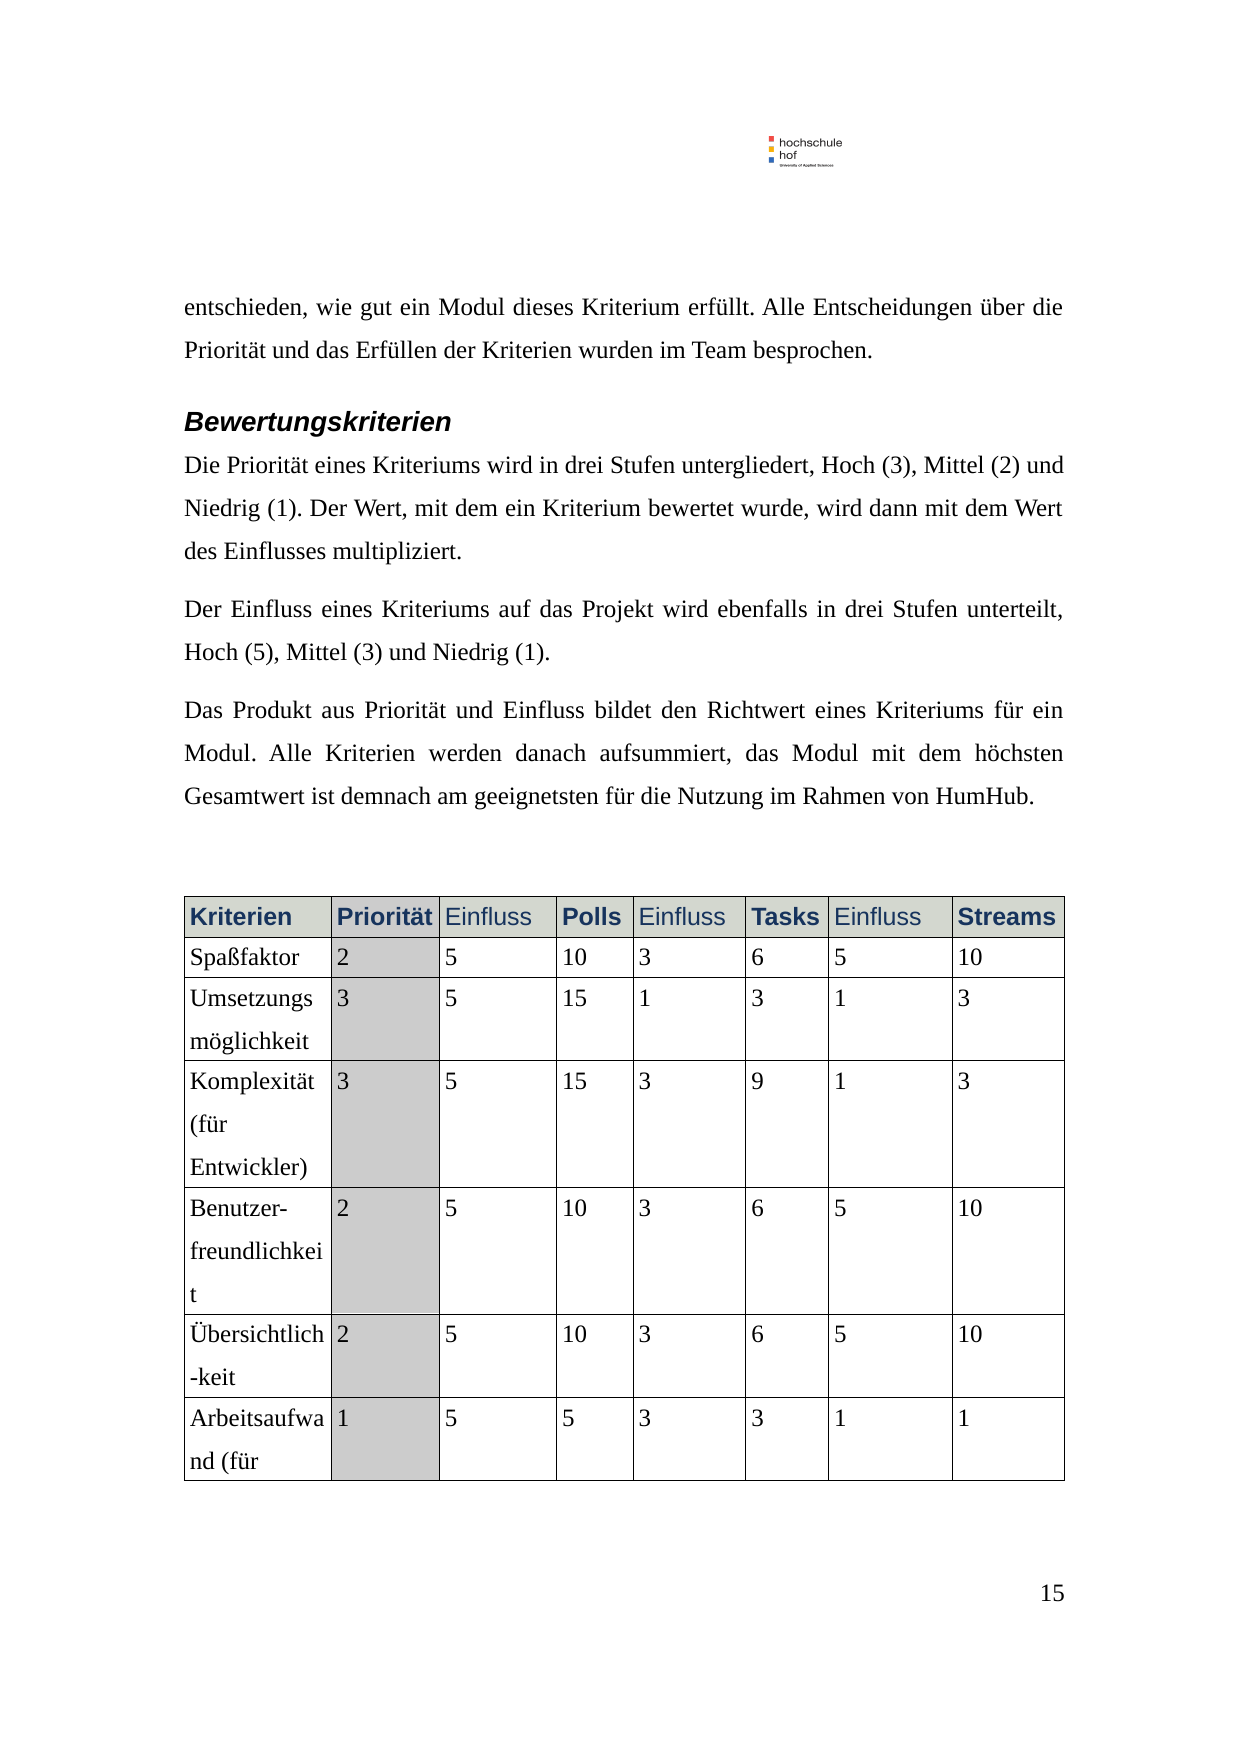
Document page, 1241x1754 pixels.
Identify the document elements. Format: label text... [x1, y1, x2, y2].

table_cell 5 [440, 1188, 556, 1313]
table_cell 15 [557, 1061, 633, 1187]
table_cell 3 [953, 1061, 1064, 1187]
table_cell 2 [332, 1315, 439, 1397]
text Der Einfluss eines Kriteriums auf das Projekt wird ebenfalls in drei Stufen unterteilt, Hoch (5), Mittel (3) und Niedrig (1). [184, 594, 1064, 666]
table_cell Arbeitsaufwand (für [185, 1398, 331, 1480]
text entschieden, wie gut ein Modul dieses Kriterium erfüllt. Alle Entscheidungen über die Priorität und das Erfüllen der Kriterien wurden im Team besprochen. [184, 292, 1064, 364]
table_cell 1 [829, 1398, 952, 1480]
table_cell 5 [557, 1398, 633, 1480]
table_cell Umsetzungsmöglichkeit [185, 978, 331, 1060]
table_cell 1 [829, 1061, 952, 1187]
table_header Kriterien [185, 897, 331, 937]
text Die Priorität eines Kriteriums wird in drei Stufen untergliedert, Hoch (3), Mittel (2) und Niedrig (1). Der Wert, mit dem ein Kriterium bewertet wurde, wird dann mit dem Wert des Einflusses multipliziert. [184, 450, 1064, 565]
table_cell 1 [634, 978, 745, 1060]
table_cell 3 [332, 978, 439, 1060]
table_cell Spaßfaktor [185, 938, 331, 977]
table_cell 10 [557, 1188, 633, 1313]
table_cell Komplexität (für Entwickler) [185, 1061, 331, 1187]
table_cell 1 [829, 978, 952, 1060]
table_cell 5 [440, 1398, 556, 1480]
table_cell 6 [746, 1315, 828, 1397]
table_cell 5 [440, 1061, 556, 1187]
table_header Priorität [332, 897, 439, 937]
table_header Einfluss [634, 897, 745, 937]
table_cell 3 [634, 1061, 745, 1187]
table_cell 6 [746, 1188, 828, 1313]
table_cell 5 [829, 938, 952, 977]
table_header Polls [557, 897, 633, 937]
subtitle Bewertungskriterien [184, 406, 1064, 437]
table_cell Übersichtlich-keit [185, 1315, 331, 1397]
table_cell 5 [829, 1188, 952, 1313]
table_header Tasks [746, 897, 828, 937]
table_cell 2 [332, 938, 439, 977]
table_cell 3 [953, 978, 1064, 1060]
text Das Produkt aus Priorität und Einfluss bildet den Richtwert eines Kriteriums für ein Modul. Alle Kriterien werden danach aufsummiert, das Modul mit dem höchsten Gesamtwert ist demnach am geeignetsten für die Nutzung im Rahmen von HumHub. [184, 695, 1064, 810]
table_cell 5 [440, 938, 556, 977]
table_cell 3 [746, 1398, 828, 1480]
table_header Streams [953, 897, 1064, 937]
table_cell 10 [953, 1188, 1064, 1313]
table_cell 10 [557, 938, 633, 977]
table_cell 3 [634, 1398, 745, 1480]
table_cell 1 [953, 1398, 1064, 1480]
table_cell 15 [557, 978, 633, 1060]
table_cell 6 [746, 938, 828, 977]
table_header Einfluss [440, 897, 556, 937]
picture [768, 136, 842, 167]
table_cell 5 [829, 1315, 952, 1397]
table_header Einfluss [829, 897, 952, 937]
table_cell 5 [440, 978, 556, 1060]
table_cell 2 [332, 1188, 439, 1313]
table_cell 1 [332, 1398, 439, 1480]
table_cell 3 [746, 978, 828, 1060]
table_cell Benutzer-freundlichkeit [185, 1188, 331, 1313]
table_cell 9 [746, 1061, 828, 1187]
table_cell 5 [440, 1315, 556, 1397]
table_cell 10 [953, 1315, 1064, 1397]
table_cell 10 [557, 1315, 633, 1397]
table_cell 3 [634, 1188, 745, 1313]
table_cell 3 [332, 1061, 439, 1187]
table_cell 3 [634, 938, 745, 977]
table_cell 3 [634, 1315, 745, 1397]
table_cell 10 [953, 938, 1064, 977]
